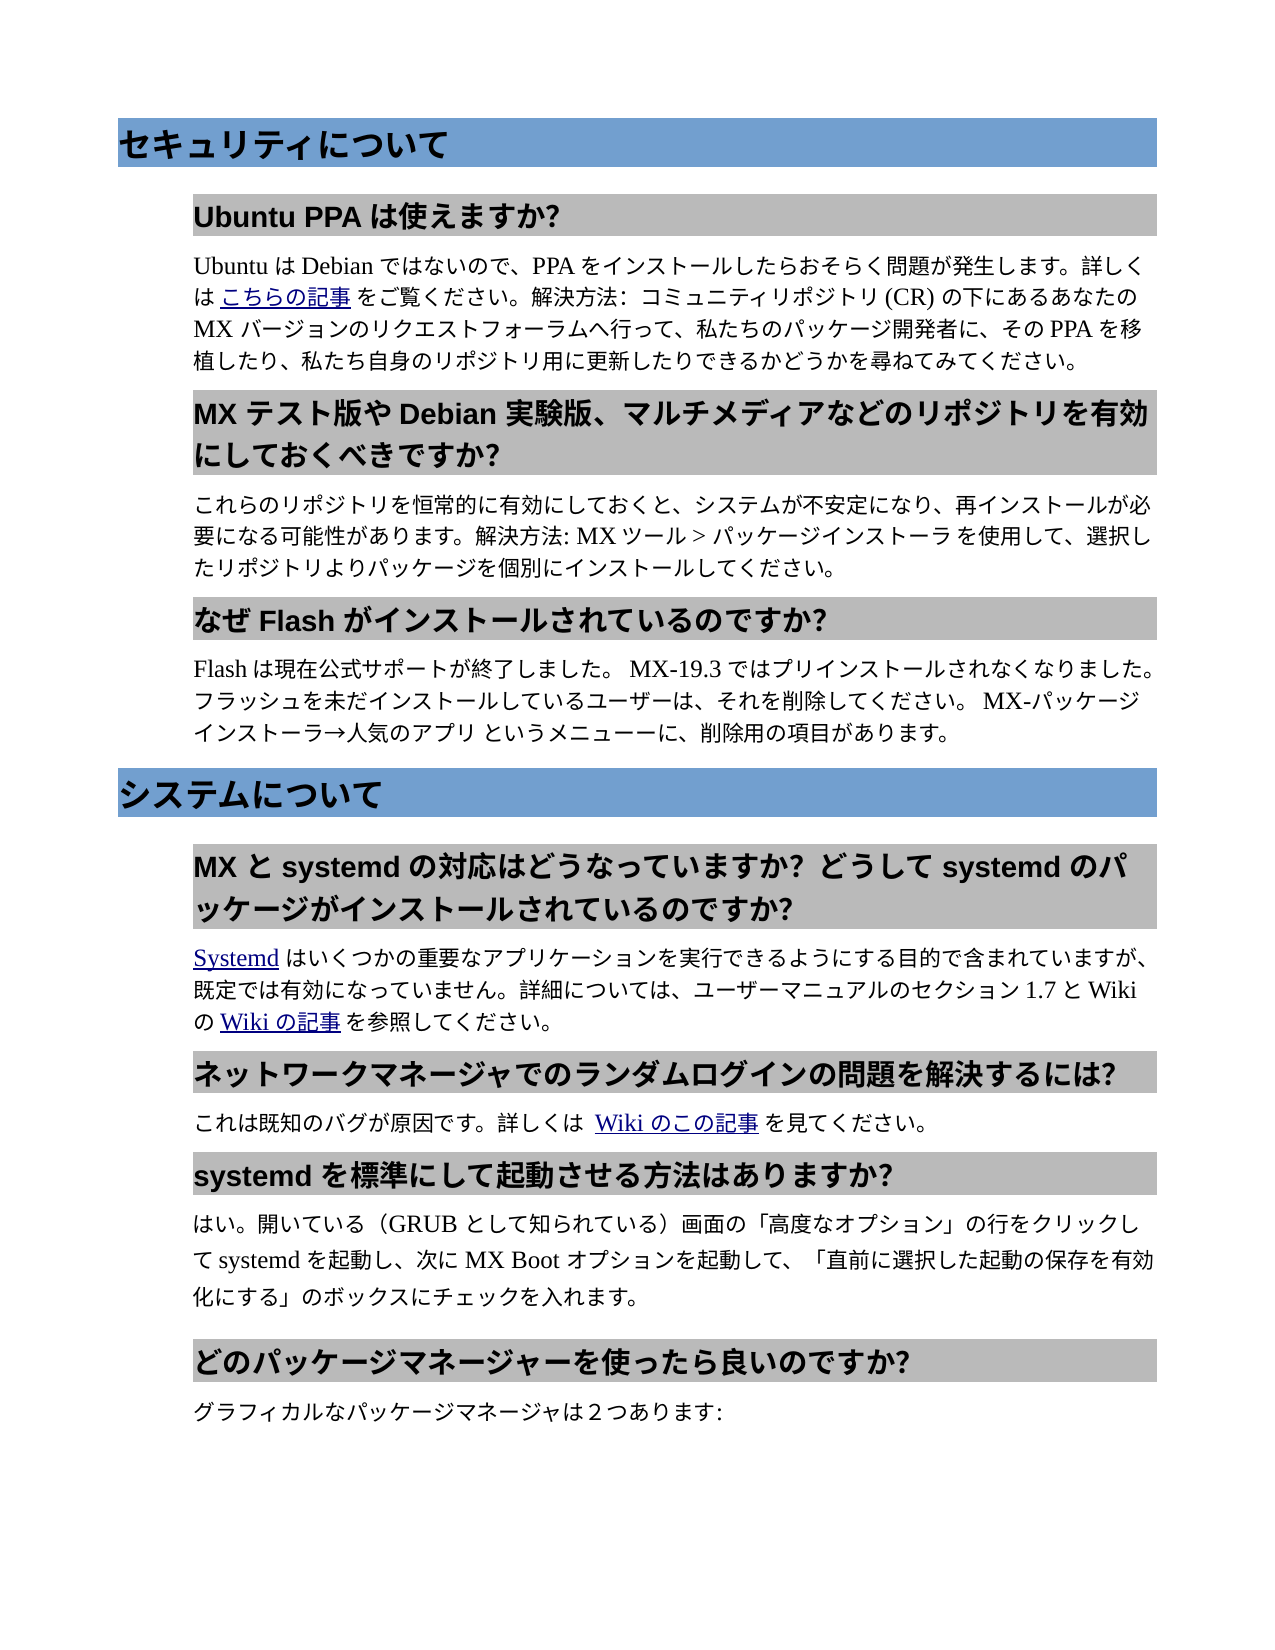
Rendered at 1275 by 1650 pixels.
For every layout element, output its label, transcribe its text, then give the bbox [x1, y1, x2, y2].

subtitle Ubuntu PPA は使えますか？ [193, 194, 1157, 236]
subtitle どのパッケージマネージャーを使ったら良いのですか？ [193, 1339, 1157, 1382]
subtitle systemd を標準にして起動させる方法はありますか？ [193, 1152, 1157, 1195]
text はい。開いている（GRUB として知られている）画面の「高度なオプション」の行をクリックしてsystemd を起動し、次に MX Boot オプションを起動して、「直前に選択した起動の保存を有効化にする」のボックスにチェックを入れます。 [192, 1207, 1157, 1312]
text Systemd はいくつかの重要なアプリケーションを実行できるようにする目的で含まれていますが、既定では有効になっていません。詳細については、ユーザーマニュアルのセクション1.7と Wiki の Wiki の記事 を参照してください。 [193, 941, 1157, 1036]
text Ubuntu は Debian ではないので、PPA をインストールしたらおそらく問題が発生します。詳しくは こちらの記事 をご覧ください。解決方法：コミュニティリポジトリ (CR) の下にあるあなたの MX バージョンのリクエストフォーラムへ行って、私たちのパッケージ開発者に、その PPA を移植したり、私たち自身のリポジトリ用に更新したりできるかどうかを尋ねてみてください。 [193, 249, 1157, 376]
subtitle セキュリティについて [118, 118, 1157, 167]
text これらのリポジトリを恒常的に有効にしておくと、システムが不安定になり、再インストールが必要になる可能性があります。解決方法: MXツール > パッケージインストーラ を使用して、選択したリポジトリよりパッケージを個別にインストールしてください。 [193, 488, 1157, 583]
subtitle なぜ Flash がインストールされているのですか？ [193, 597, 1157, 640]
subtitle システムについて [118, 768, 1157, 817]
text これは既知のバグが原因です。詳しくは Wiki のこの記事 を見てください。 [193, 1106, 1157, 1138]
text Flashは現在公式サポートが終了しました。 MX-19.3 ではプリインストールされなくなりました。フラッシュを未だインストールしているユーザーは、それを削除してください。 MX-パッケージインストーラ→人気のアプリ というメニューーに、削除用の項目があります。 [193, 652, 1157, 747]
text グラフィカルなパッケージマネージャは２つあります: [193, 1394, 1157, 1426]
subtitle MX テスト版や Debian 実験版、マルチメディアなどのリポジトリを有効にしておくべきですか？ [193, 390, 1157, 475]
subtitle ネットワークマネージャでのランダムログインの問題を解決するには？ [193, 1051, 1157, 1093]
subtitle MX と systemd の対応はどうなっていますか？どうして systemd のパッケージがインストールされているのですか？ [193, 844, 1157, 929]
